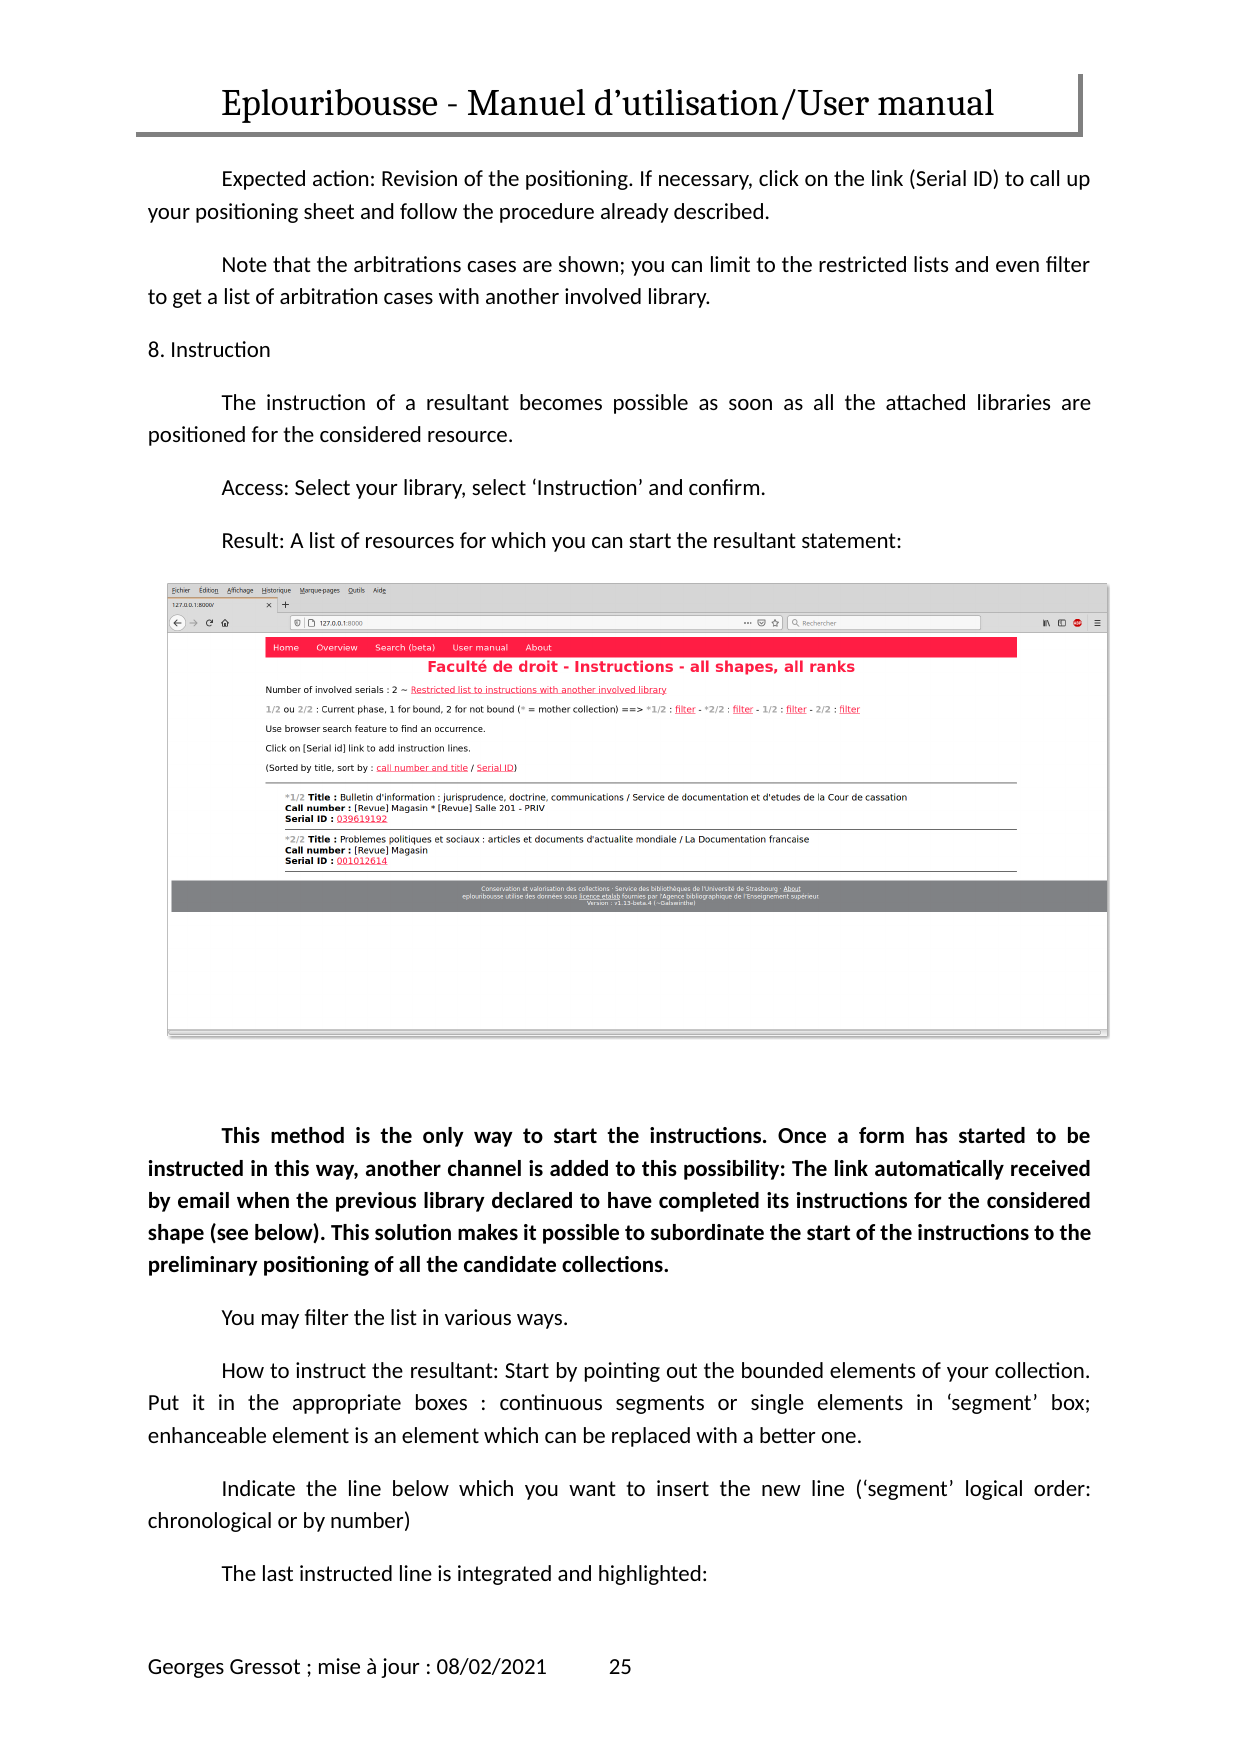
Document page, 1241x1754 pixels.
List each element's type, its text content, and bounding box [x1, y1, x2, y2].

picture [165, 581, 1111, 1040]
text This method is the only way to start the instructions. Once a form has started to be instructed in this way, another channel is added to this possibility: The link automatically received by email when the previous library declared to have completed its instructions for the considered shape (see below). This solution makes it possible to subordinate the start of the instructions to the preliminary positioning of all the candidate collections. [148, 1122, 1093, 1278]
text Access: Select your library, select ‘Instruction’ and confirm. [148, 473, 1093, 501]
text 8. Instruction [148, 335, 1093, 363]
text How to instruct the resultant: Start by pointing out the bounded elements of your collection. Put it in the appropriate boxes : continuous segments or single elements in ‘segment’ box; enhanceable element is an element which can be replaced with a better one. [148, 1356, 1093, 1449]
text Note that the arbitrations cases are shown; you can limit to the restricted lists and even filter to get a list of arbitration cases with another involved library. [148, 250, 1093, 310]
text The last instructed line is integrated and highlighted: [148, 1559, 1093, 1587]
text You may filter the list in various ways. [148, 1303, 1093, 1331]
text Indicate the line below which you want to insert the new line (‘segment’ logical order: chronological or by number) [148, 1474, 1093, 1534]
text Result: A list of resources for which you can start the resultant statement: [148, 526, 1093, 554]
text The instruction of a resultant becomes possible as soon as all the attached libraries are positioned for the considered resource. [148, 388, 1093, 448]
text Expected action: Revision of the positioning. If necessary, click on the link (Serial ID) to call up your positioning sheet and follow the procedure already described. [148, 164, 1093, 225]
